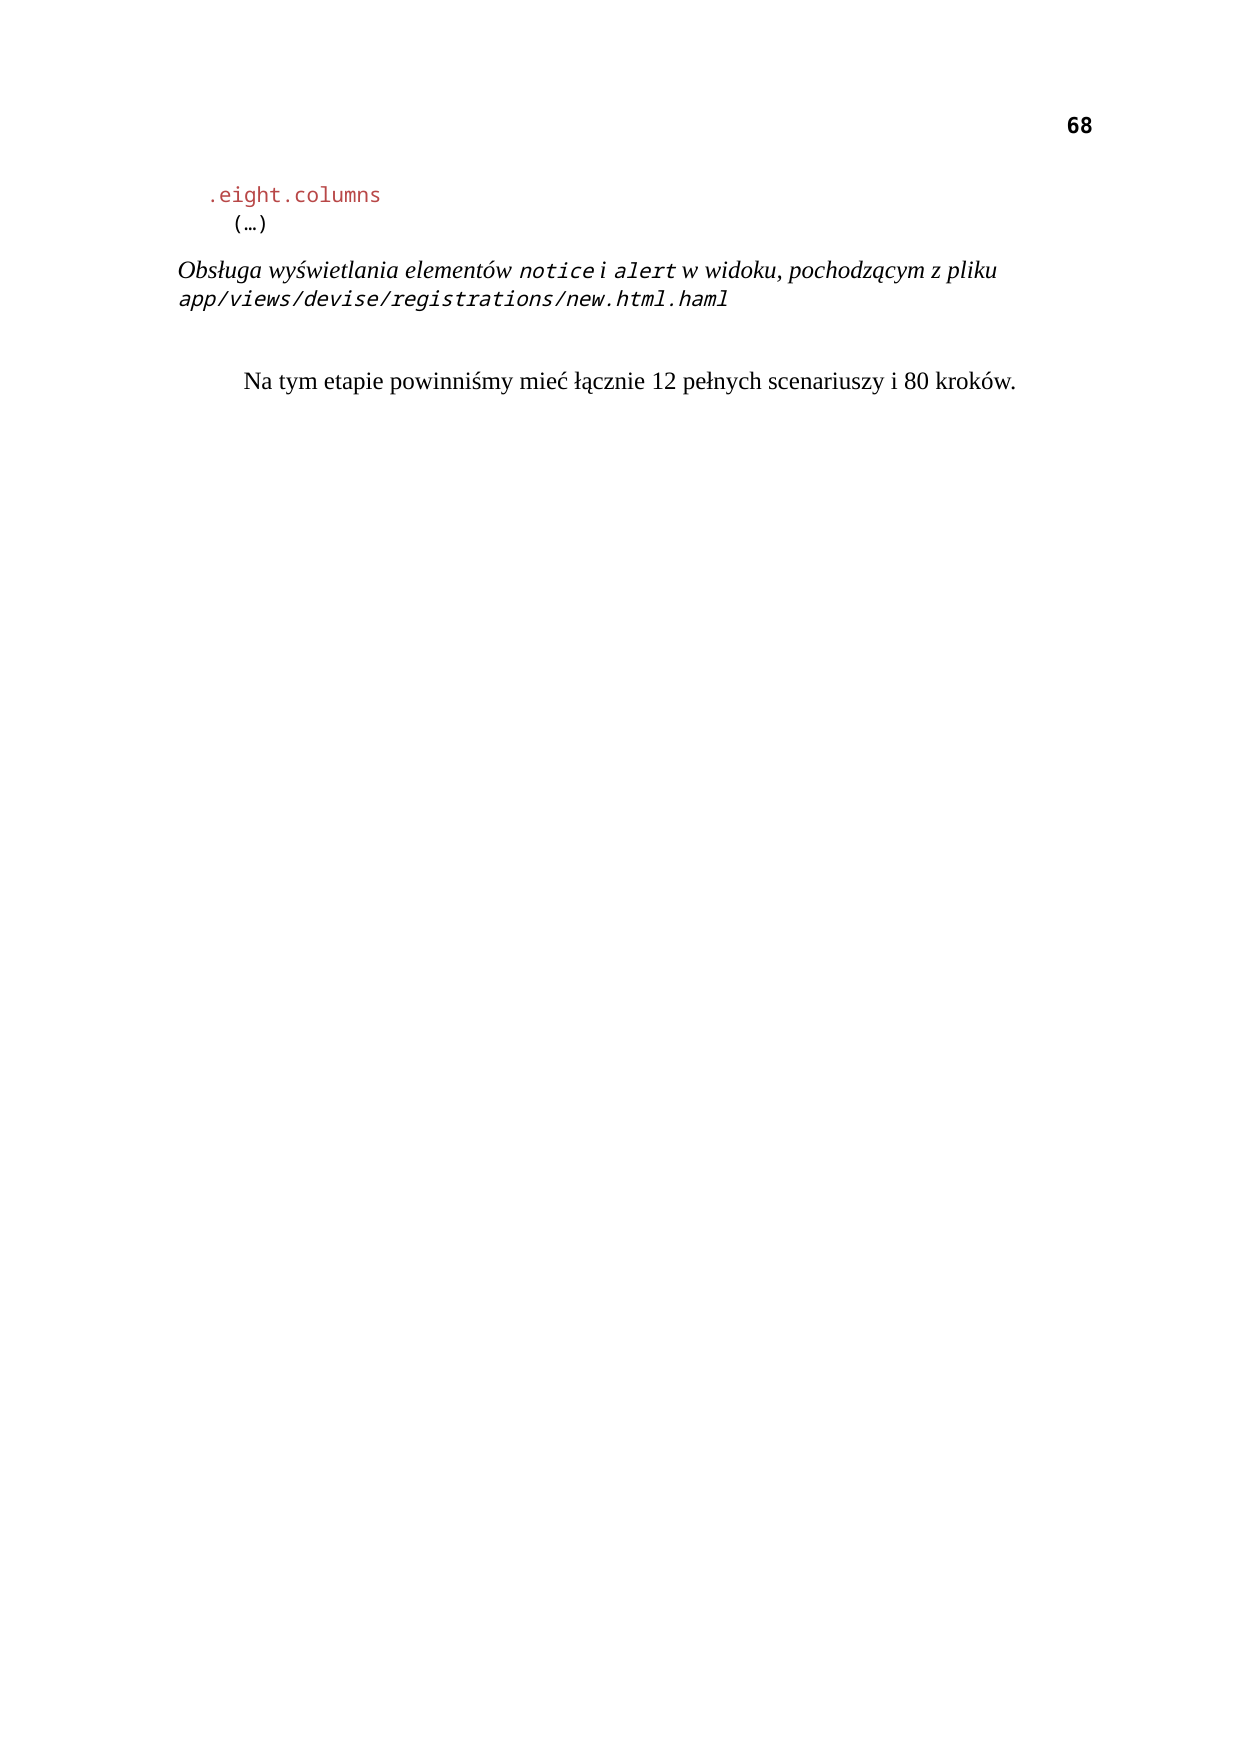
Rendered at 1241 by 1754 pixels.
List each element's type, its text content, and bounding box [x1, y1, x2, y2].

table_header .eight.columns (…) [177, 174, 1093, 242]
text Obsługa wyświetlania elementów notice i alert w widoku, pochodzącym z pliku app/views/devise/registrations/new.html.haml [177, 255, 1093, 313]
text Na tym etapie powinniśmy mieć łącznie 12 pełnych scenariuszy i 80 kroków. [178, 361, 1093, 396]
